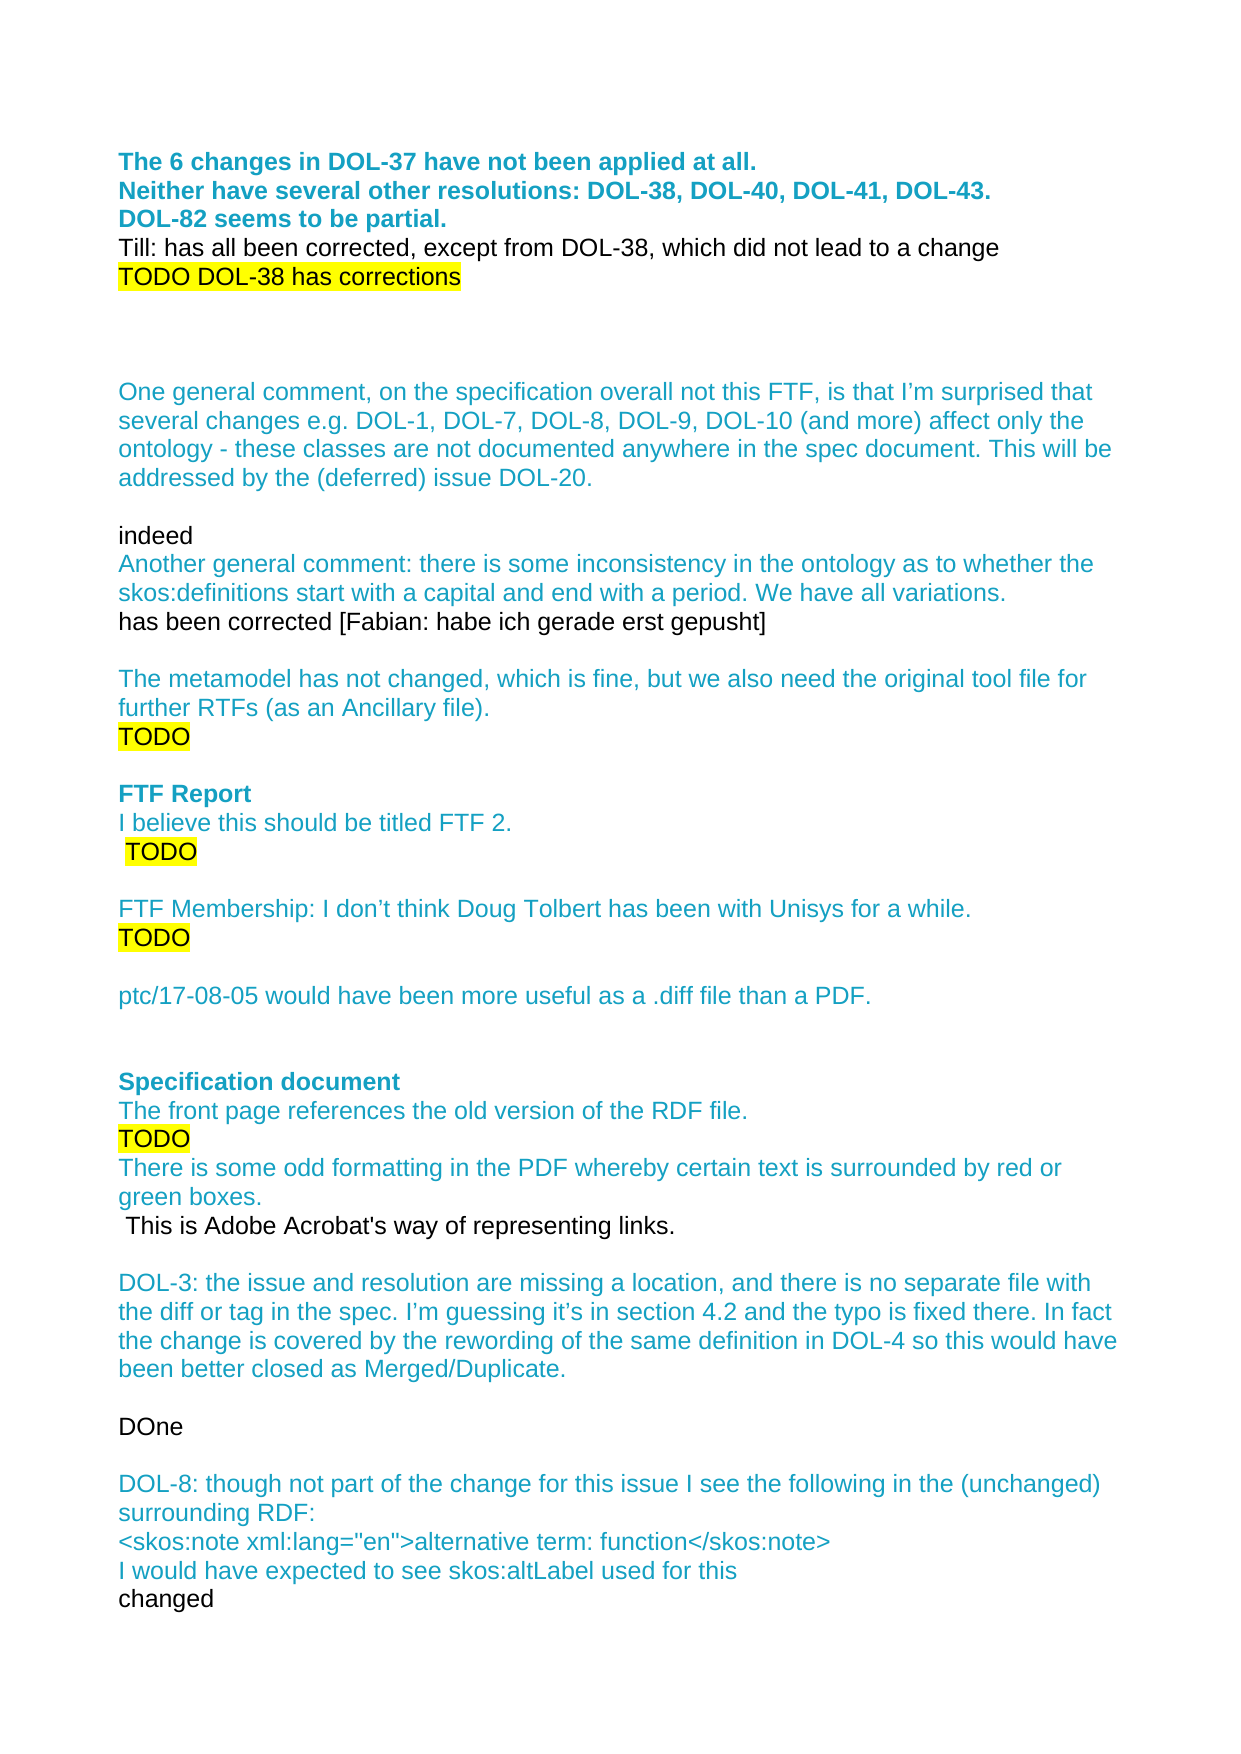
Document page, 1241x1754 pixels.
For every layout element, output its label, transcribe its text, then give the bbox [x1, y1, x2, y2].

text Another general comment: there is some inconsistency in the ontology as to whether the skos:definitions start with a capital and end with a period. We have all variations. [118, 549, 1122, 607]
text ptc/17-08-05 would have been more useful as a .diff file than a PDF. [118, 981, 1122, 1009]
text DOL-82 seems to be partial. [118, 204, 1122, 233]
text indeed [118, 521, 1122, 549]
text One general comment, on the specification overall not this FTF, is that I’m surprised that several changes e.g. DOL-1, DOL-7, DOL-8, DOL-9, DOL-10 (and more) affect only the ontology - these classes are not documented anywhere in the spec document. This will be addressed by the (deferred) issue DOL-20. [118, 377, 1122, 492]
text TODO [118, 722, 1122, 751]
text has been corrected [Fabian: habe ich gerade erst gepusht] [118, 607, 1122, 636]
text DOne [118, 1412, 1122, 1441]
text DOL-3: the issue and resolution are missing a location, and there is no separate file with the diff or tag in the spec. I’m guessing it’s in section 4.2 and the typo is fixed there. In fact the change is covered by the rewording of the same definition in DOL-4 so this would have been better closed as Merged/Duplicate. [118, 1268, 1122, 1383]
text The front page references the old version of the RDF file. [118, 1096, 1122, 1124]
text The 6 changes in DOL-37 have not been applied at all. [118, 147, 1122, 176]
text TODO [118, 837, 1122, 866]
text Neither have several other resolutions: DOL-38, DOL-40, DOL-41, DOL-43. [118, 176, 1122, 204]
text DOL-8: though not part of the change for this issue I see the following in the (unchanged) surrounding RDF: [118, 1469, 1122, 1527]
text Specification document [118, 1067, 1122, 1096]
text TODO [118, 923, 1122, 952]
text TODO [118, 1124, 1122, 1153]
text TODO DOL-38 has corrections [118, 262, 1122, 291]
text FTF Report [118, 779, 1122, 808]
text I would have expected to see skos:altLabel used for this [118, 1556, 1122, 1584]
text FTF Membership: I don’t think Doug Tolbert has been with Unisys for a while. [118, 894, 1122, 923]
text <skos:note xml:lang="en">alternative term: function</skos:note> [118, 1527, 1122, 1556]
text Till: has all been corrected, except from DOL-38, which did not lead to a change [118, 233, 1122, 262]
text There is some odd formatting in the PDF whereby certain text is surrounded by red or green boxes. [118, 1153, 1122, 1211]
text I believe this should be titled FTF 2. [118, 808, 1122, 837]
text changed [118, 1584, 1122, 1613]
text The metamodel has not changed, which is fine, but we also need the original tool file for further RTFs (as an Ancillary file). [118, 664, 1122, 722]
text This is Adobe Acrobat's way of representing links. [118, 1211, 1122, 1239]
